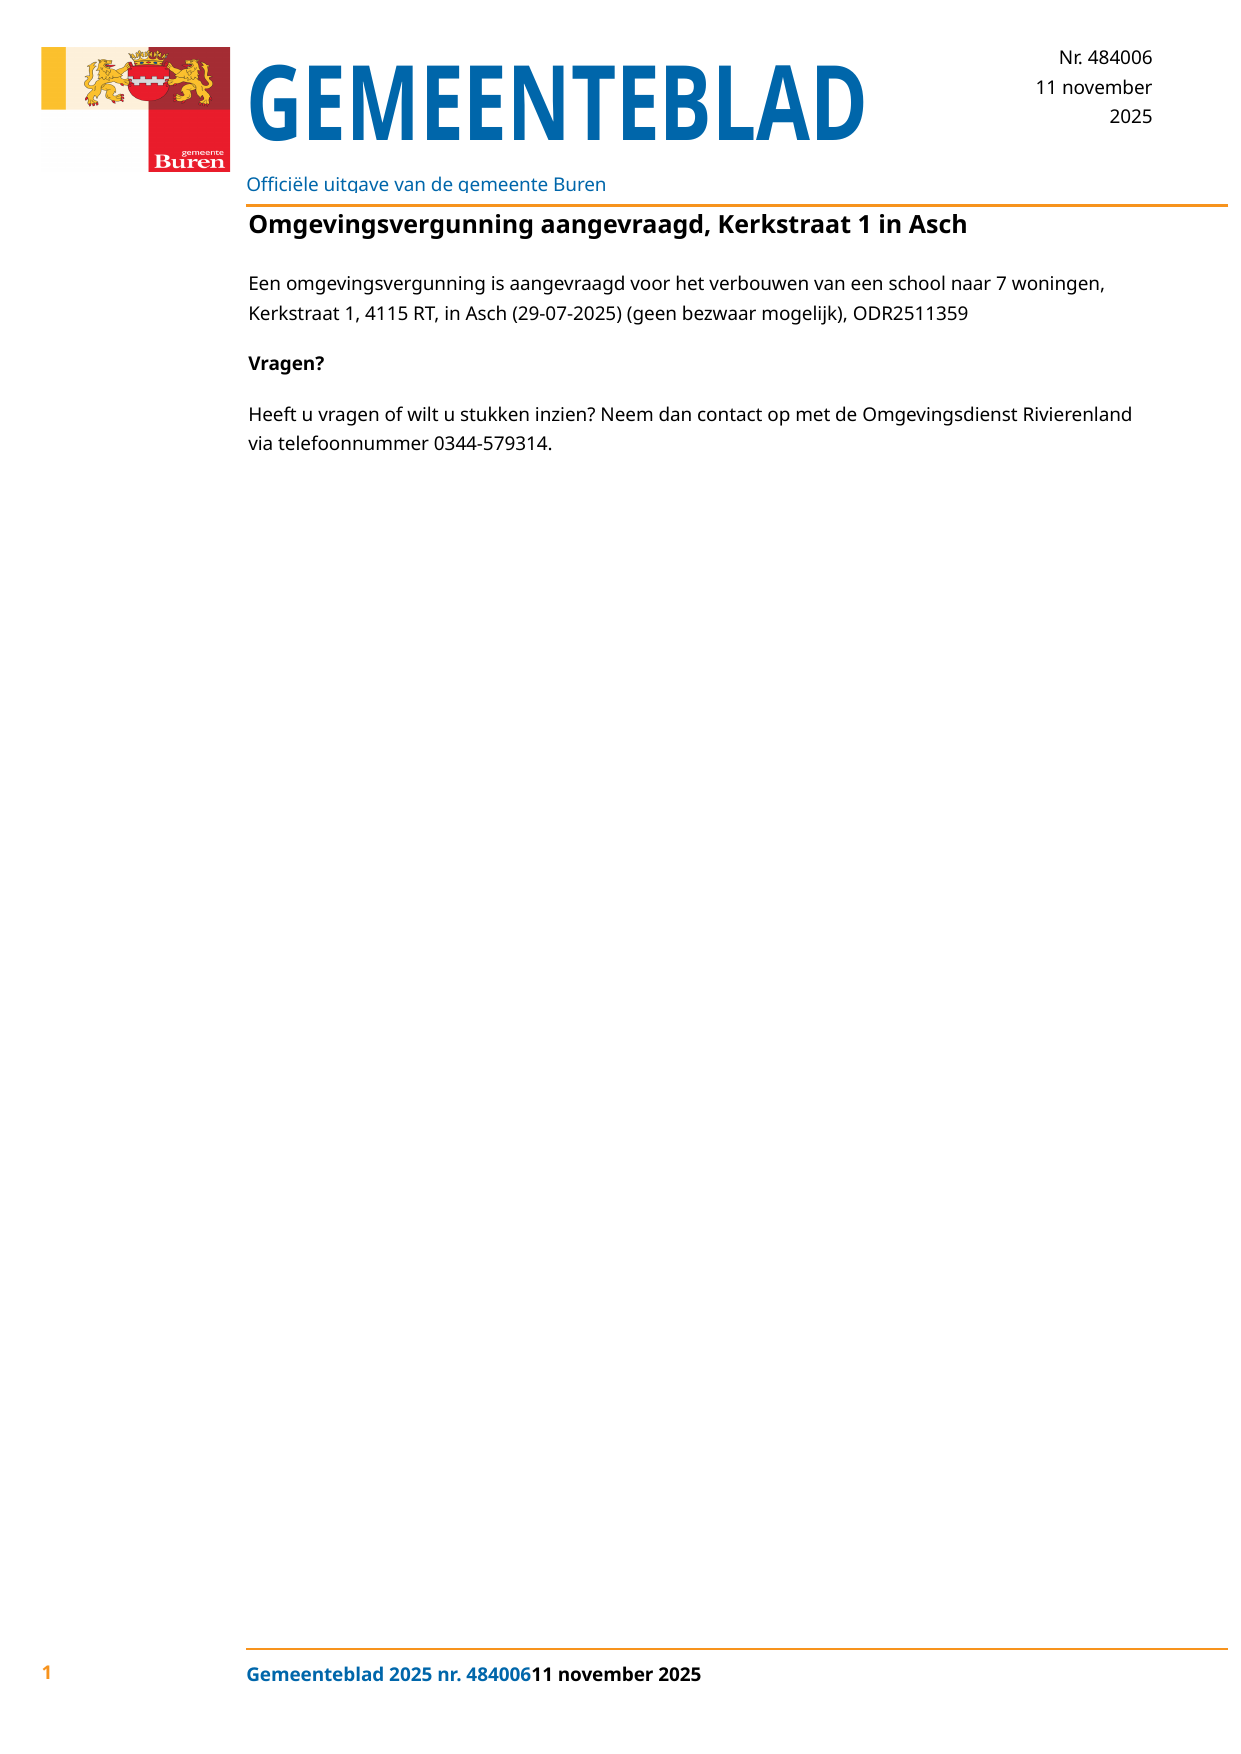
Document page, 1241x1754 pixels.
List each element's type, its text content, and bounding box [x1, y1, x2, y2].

text Vragen? [248, 350, 1152, 376]
text Heeft u vragen of wilt u stukken inzien? Neem dan contact op met de Omgevingsdienst Rivierenland via telefoonnummer 0344-579314. [248, 401, 1152, 456]
picture [41, 47, 231, 172]
text Een omgevingsvergunning is aangevraagd voor het verbouwen van een school naar 7 woningen, Kerkstraat 1, 4115 RT, in Asch (29-07-2025) (geen bezwaar mogelijk), ODR2511359 [248, 270, 1152, 326]
text Omgevingsvergunning aangevraagd, Kerkstraat 1 in Asch [248, 207, 1152, 241]
